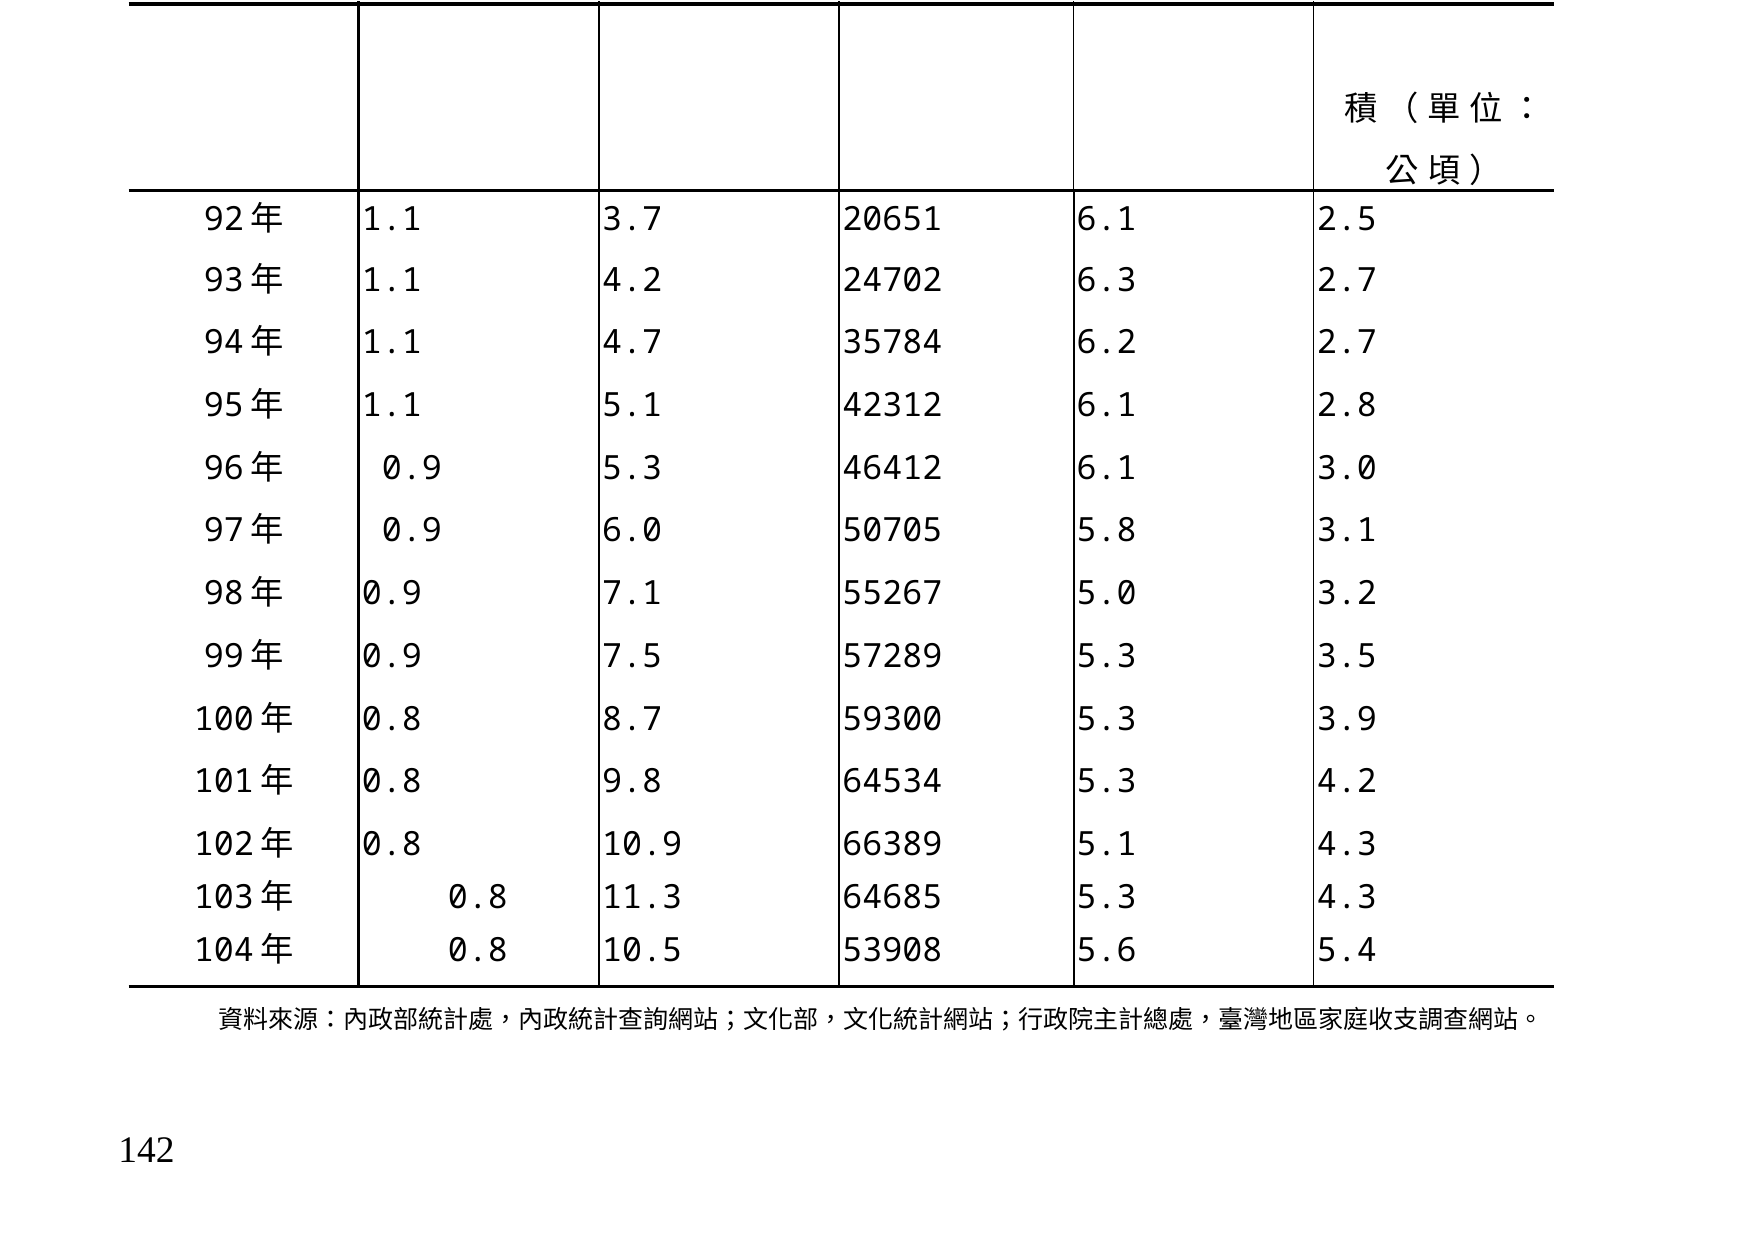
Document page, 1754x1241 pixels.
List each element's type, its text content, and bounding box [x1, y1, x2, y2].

table_cell 2.5 [1314, 192, 1554, 252]
table_cell 97年 [129, 503, 357, 565]
table_cell 35784 [840, 314, 1073, 377]
table_cell 5.3 [1075, 879, 1313, 922]
table_cell 5.4 [1314, 922, 1554, 985]
table_cell 1.1 [360, 314, 598, 377]
table_cell 5.0 [1075, 565, 1313, 628]
table_cell 4.7 [600, 314, 838, 377]
table_cell 55267 [840, 565, 1073, 628]
table_cell 0.8 [360, 691, 598, 753]
table_cell 10.5 [600, 922, 838, 985]
table_cell 104年 [129, 922, 357, 985]
table_cell 8.7 [600, 691, 838, 753]
table_cell 50705 [840, 503, 1073, 565]
table_header [360, 6, 598, 189]
table_cell 3.7 [600, 192, 838, 252]
table_cell 95年 [129, 377, 357, 440]
table_cell 42312 [840, 377, 1073, 440]
table_cell 1.1 [360, 377, 598, 440]
table_cell 64685 [840, 879, 1073, 922]
table_cell 4.3 [1314, 816, 1554, 879]
table_cell 5.3 [1075, 753, 1313, 816]
table_cell 24702 [840, 252, 1073, 314]
text 資料來源：內政部統計處，內政統計查詢網站；文化部，文化統計網站；行政院主計總處，臺灣地區家庭收支調查網站。 [158, 999, 1543, 1035]
table_cell 0.8 [360, 922, 598, 985]
table_cell 20651 [840, 192, 1073, 252]
table_cell 96年 [129, 440, 357, 502]
table_cell 2.7 [1314, 252, 1554, 314]
table_cell 6.2 [1075, 314, 1313, 377]
table_header 積（單位：公頃） [1314, 6, 1554, 189]
table_cell 5.3 [600, 440, 838, 502]
table_cell 101年 [129, 753, 357, 816]
table_cell 7.5 [600, 628, 838, 691]
table_cell 4.3 [1314, 879, 1554, 922]
table_cell 3.2 [1314, 565, 1554, 628]
table_cell 2.8 [1314, 377, 1554, 440]
table_cell 103年 [129, 879, 357, 922]
table_cell 0.9 [360, 565, 598, 628]
table_cell 9.8 [600, 753, 838, 816]
table_cell 46412 [840, 440, 1073, 502]
table_cell 4.2 [1314, 753, 1554, 816]
table_cell 59300 [840, 691, 1073, 753]
table_cell 1.1 [360, 252, 598, 314]
table_cell 5.6 [1075, 922, 1313, 985]
table_cell 6.0 [600, 503, 838, 565]
table_header [840, 6, 1073, 189]
table_cell 53908 [840, 922, 1073, 985]
table_cell 99年 [129, 628, 357, 691]
table_cell 7.1 [600, 565, 838, 628]
table_cell 6.1 [1075, 192, 1313, 252]
table_cell 92年 [129, 192, 357, 252]
table_cell 10.9 [600, 816, 838, 879]
table_cell 5.3 [1075, 691, 1313, 753]
table_cell 6.3 [1075, 252, 1313, 314]
table_cell 3.0 [1314, 440, 1554, 502]
table_cell 3.5 [1314, 628, 1554, 691]
table_cell 0.8 [360, 816, 598, 879]
table_cell 2.7 [1314, 314, 1554, 377]
table_cell 5.8 [1075, 503, 1313, 565]
table_header [129, 6, 357, 189]
table_cell 66389 [840, 816, 1073, 879]
table_cell 64534 [840, 753, 1073, 816]
table_cell 102年 [129, 816, 357, 879]
table_cell 4.2 [600, 252, 838, 314]
table_cell 3.9 [1314, 691, 1554, 753]
table_cell 98年 [129, 565, 357, 628]
table_cell 100年 [129, 691, 357, 753]
table_cell 11.3 [600, 879, 838, 922]
table_cell 6.1 [1075, 377, 1313, 440]
table_cell 94年 [129, 314, 357, 377]
table_header [600, 6, 838, 189]
table_cell 5.1 [600, 377, 838, 440]
table_cell 0.9 [360, 440, 598, 502]
table_cell 3.1 [1314, 503, 1554, 565]
table_cell 6.1 [1075, 440, 1313, 502]
table_cell 5.3 [1075, 628, 1313, 691]
table_cell 0.8 [360, 879, 598, 922]
table_header [1074, 6, 1313, 189]
table_cell 0.8 [360, 753, 598, 816]
table_cell 0.9 [360, 503, 598, 565]
table_cell 0.9 [360, 628, 598, 691]
table_cell 93年 [129, 252, 357, 314]
table_cell 5.1 [1075, 816, 1313, 879]
table_cell 1.1 [360, 192, 598, 252]
table_cell 57289 [840, 628, 1073, 691]
